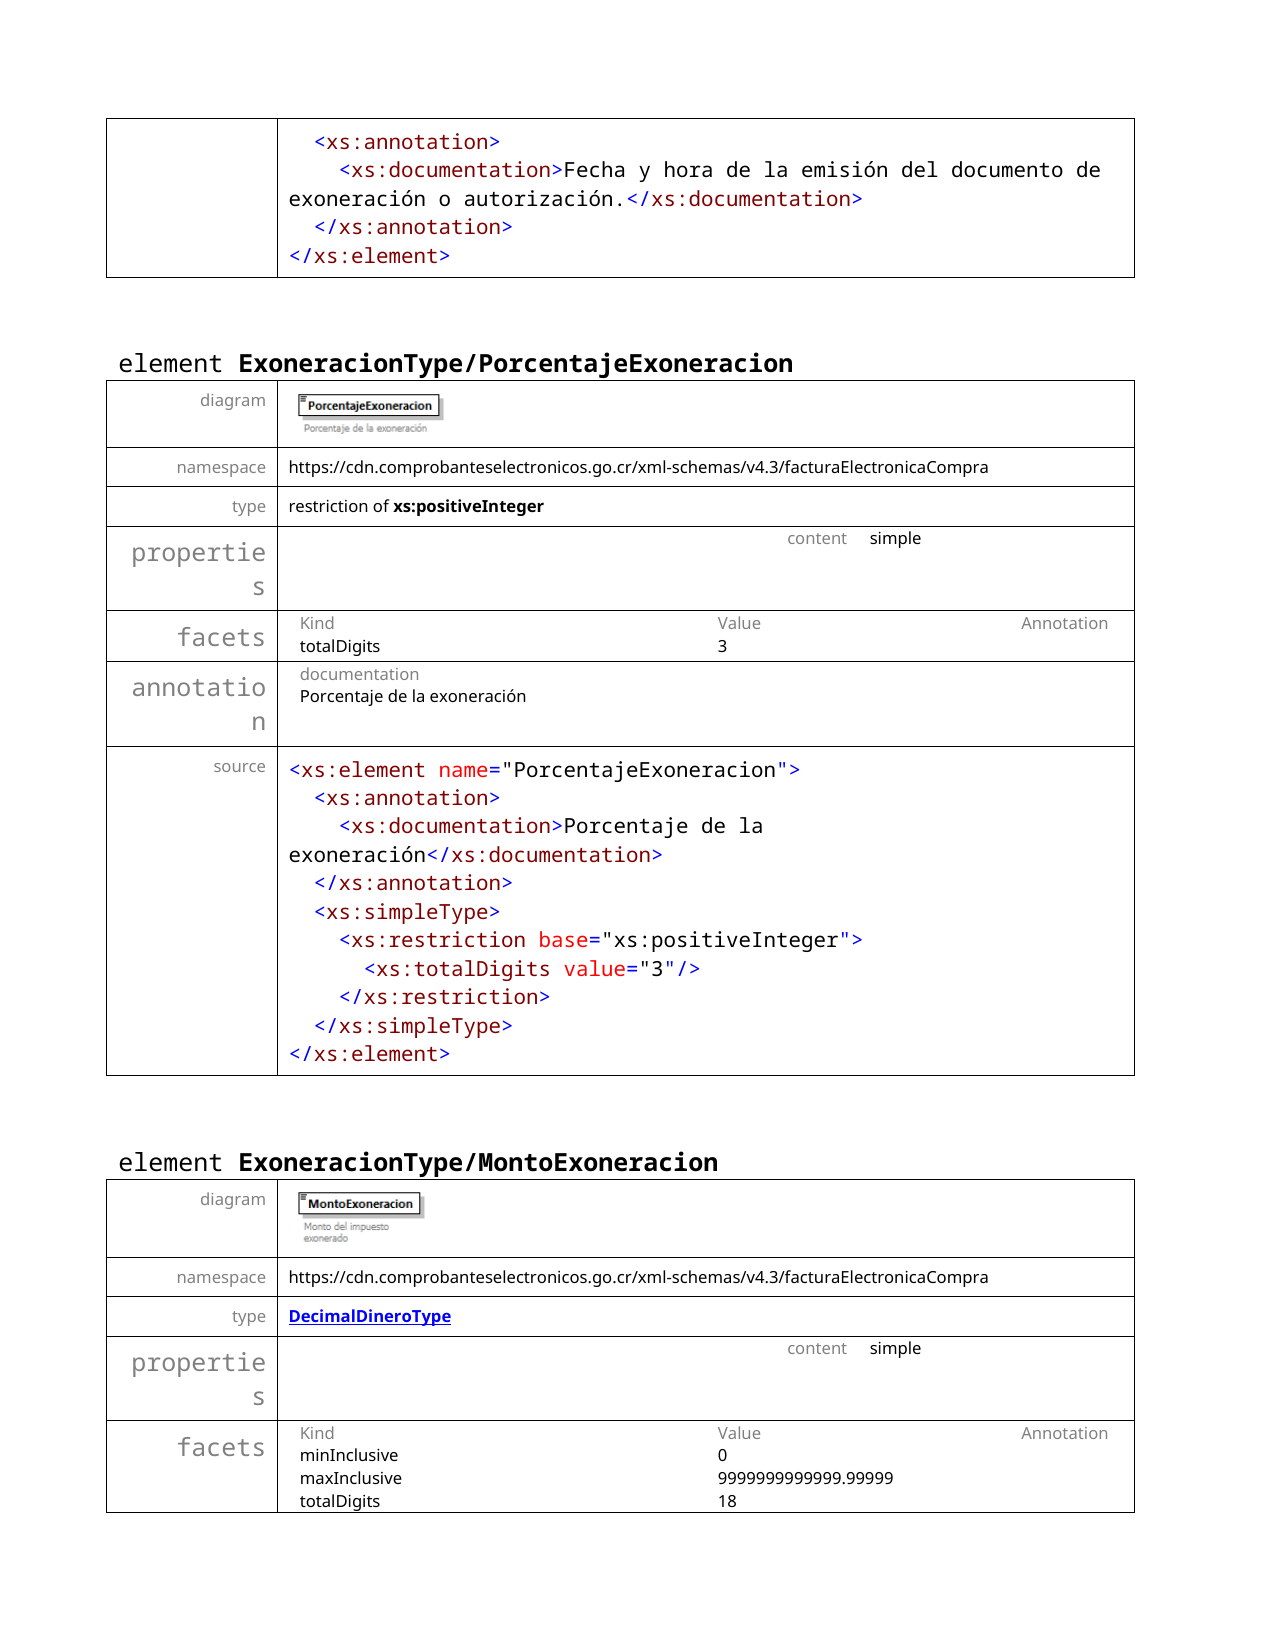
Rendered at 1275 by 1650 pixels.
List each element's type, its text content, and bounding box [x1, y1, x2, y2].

table_header [278, 381, 1134, 447]
table_cell <xs:element name="PorcentajeExoneracion"> <xs:annotation> <xs:documentation>Porcentaje de la exoneración</xs:documentation> </xs:annotation> <xs:simpleType> <xs:restriction base="xs:positiveInteger"> <xs:totalDigits value="3"/> </xs:restriction> </xs:simpleType> </xs:element> [278, 747, 1134, 1075]
table_cell [278, 1337, 1134, 1420]
table_header content [288, 527, 858, 549]
table_header Annotation [1010, 611, 1134, 634]
table_cell [278, 611, 1134, 661]
table_cell https://cdn.comprobanteselectronicos.go.cr/xml-schemas/v4.3/facturaElectronicaCompra [278, 1258, 1134, 1296]
text element ExoneracionType/MontoExoneracion [118, 1144, 1157, 1179]
table_cell namespace [107, 448, 277, 486]
table_cell [278, 527, 1134, 610]
table_cell 0 [706, 1444, 1010, 1467]
table_cell maxInclusive [288, 1467, 706, 1489]
table_header diagram [107, 1180, 277, 1257]
table_cell namespace [107, 1258, 277, 1296]
table_cell [1010, 634, 1134, 657]
table_cell 9999999999999.99999 [706, 1467, 1010, 1489]
picture [288, 389, 454, 439]
table_cell type [107, 487, 277, 526]
table_cell facets [107, 611, 277, 661]
table_header simple [858, 527, 1134, 549]
table_cell restriction of xs:positiveInteger [278, 487, 1134, 526]
table_header Value [706, 1421, 1010, 1444]
table_header [278, 1180, 1134, 1257]
table_cell <xs:annotation> <xs:documentation>Fecha y hora de la emisión del documento de exoneración o autorización.</xs:documentation> </xs:annotation> </xs:element> [278, 119, 1134, 277]
table_cell 18 [706, 1490, 1010, 1512]
table_cell [1010, 1490, 1134, 1512]
table_header Value [706, 611, 1010, 634]
table_cell [1010, 1444, 1134, 1467]
table_cell https://cdn.comprobanteselectronicos.go.cr/xml-schemas/v4.3/facturaElectronicaCompra [278, 448, 1134, 486]
table_cell minInclusive [288, 1444, 706, 1467]
text element ExoneracionType/PorcentajeExoneracion [118, 346, 1157, 380]
table_header Kind [288, 611, 706, 634]
table_cell [278, 662, 1134, 746]
table_cell annotation [107, 662, 277, 746]
table_header simple [858, 1337, 1134, 1359]
table_cell properties [107, 527, 277, 610]
table_header Kind [288, 1421, 706, 1444]
table_cell 3 [706, 634, 1010, 657]
table_cell [107, 119, 277, 277]
table_header documentation [288, 662, 1134, 685]
table_cell DecimalDineroType [278, 1297, 1134, 1336]
table_cell properties [107, 1337, 277, 1420]
table_cell Porcentaje de la exoneración [288, 685, 1134, 708]
table_cell source [107, 747, 277, 1075]
table_header diagram [107, 381, 277, 447]
table_cell [1010, 1467, 1134, 1489]
table_cell type [107, 1297, 277, 1336]
table_cell totalDigits [288, 634, 706, 657]
table_header content [288, 1337, 858, 1359]
picture [288, 1187, 434, 1249]
table_cell totalDigits [288, 1490, 706, 1512]
table_cell [278, 1421, 1134, 1512]
table_cell facets [107, 1421, 277, 1512]
table_header Annotation [1010, 1421, 1134, 1444]
